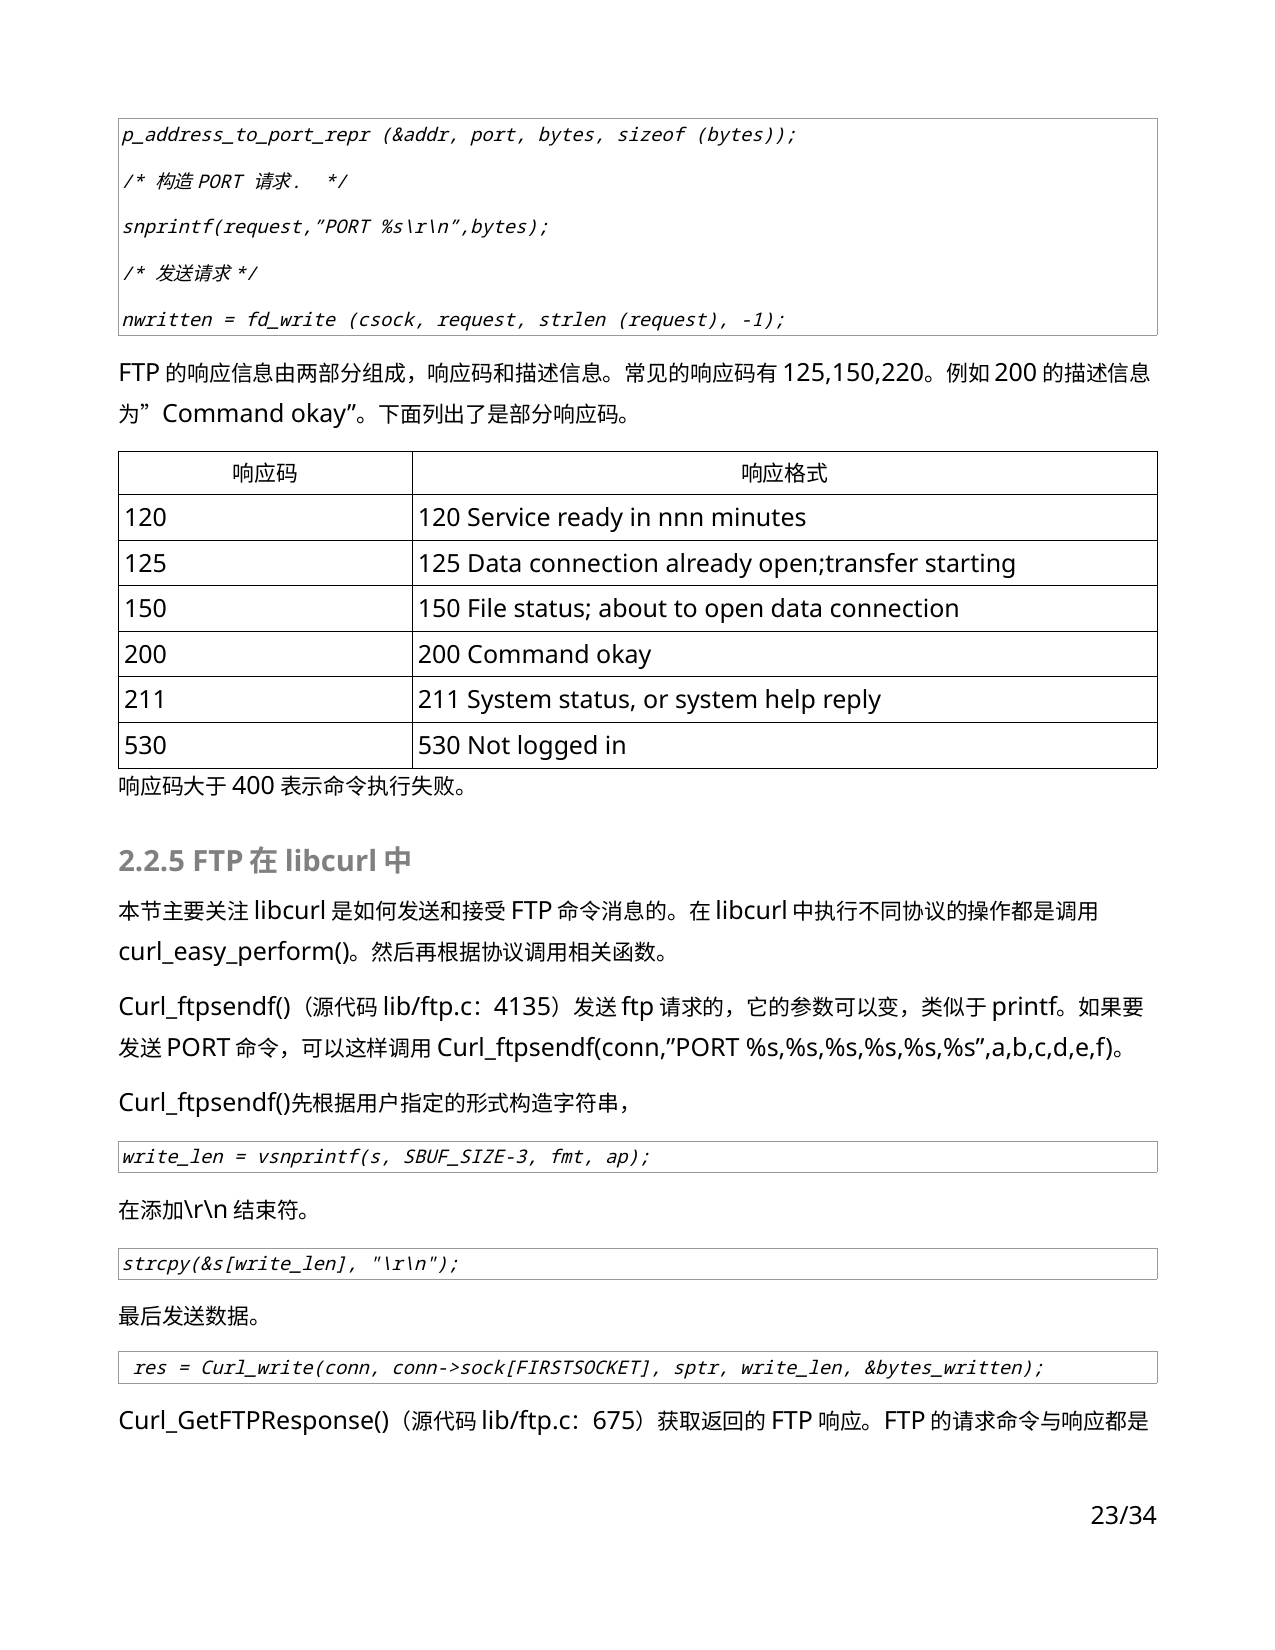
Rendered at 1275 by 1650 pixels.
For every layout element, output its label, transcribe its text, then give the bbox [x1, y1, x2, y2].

table_cell 200 [119, 632, 412, 676]
table_cell 150 File status; about to open data connection [413, 586, 1157, 631]
table_cell 530 [119, 723, 412, 768]
text 在添加\r\n结束符。 [118, 1192, 1157, 1226]
text 响应码大于400表示命令执行失败。 [118, 769, 1157, 802]
text snprintf(request,”PORT %s\r\n”,bytes); [119, 211, 1157, 239]
table_header 响应码 [119, 452, 412, 494]
table_cell 530 Not logged in [413, 723, 1157, 768]
table_cell 211 System status, or system help reply [413, 677, 1157, 722]
table_cell 125 Data connection already open;transfer starting [413, 541, 1157, 585]
text Curl_GetFTPResponse()（源代码lib/ftp.c：675）获取返回的FTP响应。FTP的请求命令与响应都是 [118, 1403, 1157, 1437]
text p_address_to_port_repr (&addr, port, bytes, sizeof (bytes)); [119, 119, 1157, 147]
text 最后发送数据。 [118, 1299, 1157, 1331]
text nwritten = fd_write (csock, request, strlen (request), -1); [119, 303, 1157, 335]
text 本节主要关注libcurl是如何发送和接受FTP命令消息的。在libcurl中执行不同协议的操作都是调用curl_easy_perform()。然后再根据协议调用相关函数。 [118, 893, 1157, 967]
text Curl_ftpsendf()（源代码lib/ftp.c：4135）发送ftp请求的，它的参数可以变，类似于printf。如果要发送PORT命令，可以这样调用Curl_ftpsendf(conn,”PORT %s,%s,%s,%s,%s,%s”,a,b,c,d,e,f)。 [118, 989, 1157, 1064]
text write_len = vsnprintf(s, SBUF_SIZE-3, fmt, ap); [119, 1142, 1157, 1172]
text /* 构造 PORT 请求. */ [119, 163, 1157, 194]
text Curl_ftpsendf()先根据用户指定的形式构造字符串， [118, 1085, 1157, 1119]
table_cell 120 [119, 495, 412, 539]
text strcpy(&s[write_len], "\r\n"); [119, 1249, 1157, 1279]
table_cell 211 [119, 677, 412, 722]
table_cell 200 Command okay [413, 632, 1157, 676]
table_cell 125 [119, 541, 412, 585]
subtitle 2.2.5 FTP在libcurl中 [118, 838, 1157, 880]
table_cell 150 [119, 586, 412, 631]
table_header 响应格式 [413, 452, 1157, 494]
text /* 发送请求 */ [119, 256, 1157, 286]
text FTP的响应信息由两部分组成，响应码和描述信息。常见的响应码有125,150,220。例如200的描述信息为”Command okay”。下面列出了是部分响应码。 [118, 354, 1157, 429]
text res = Curl_write(conn, conn->sock[FIRSTSOCKET], sptr, write_len, &bytes_written); [119, 1352, 1157, 1383]
table_cell 120 Service ready in nnn minutes [413, 495, 1157, 539]
